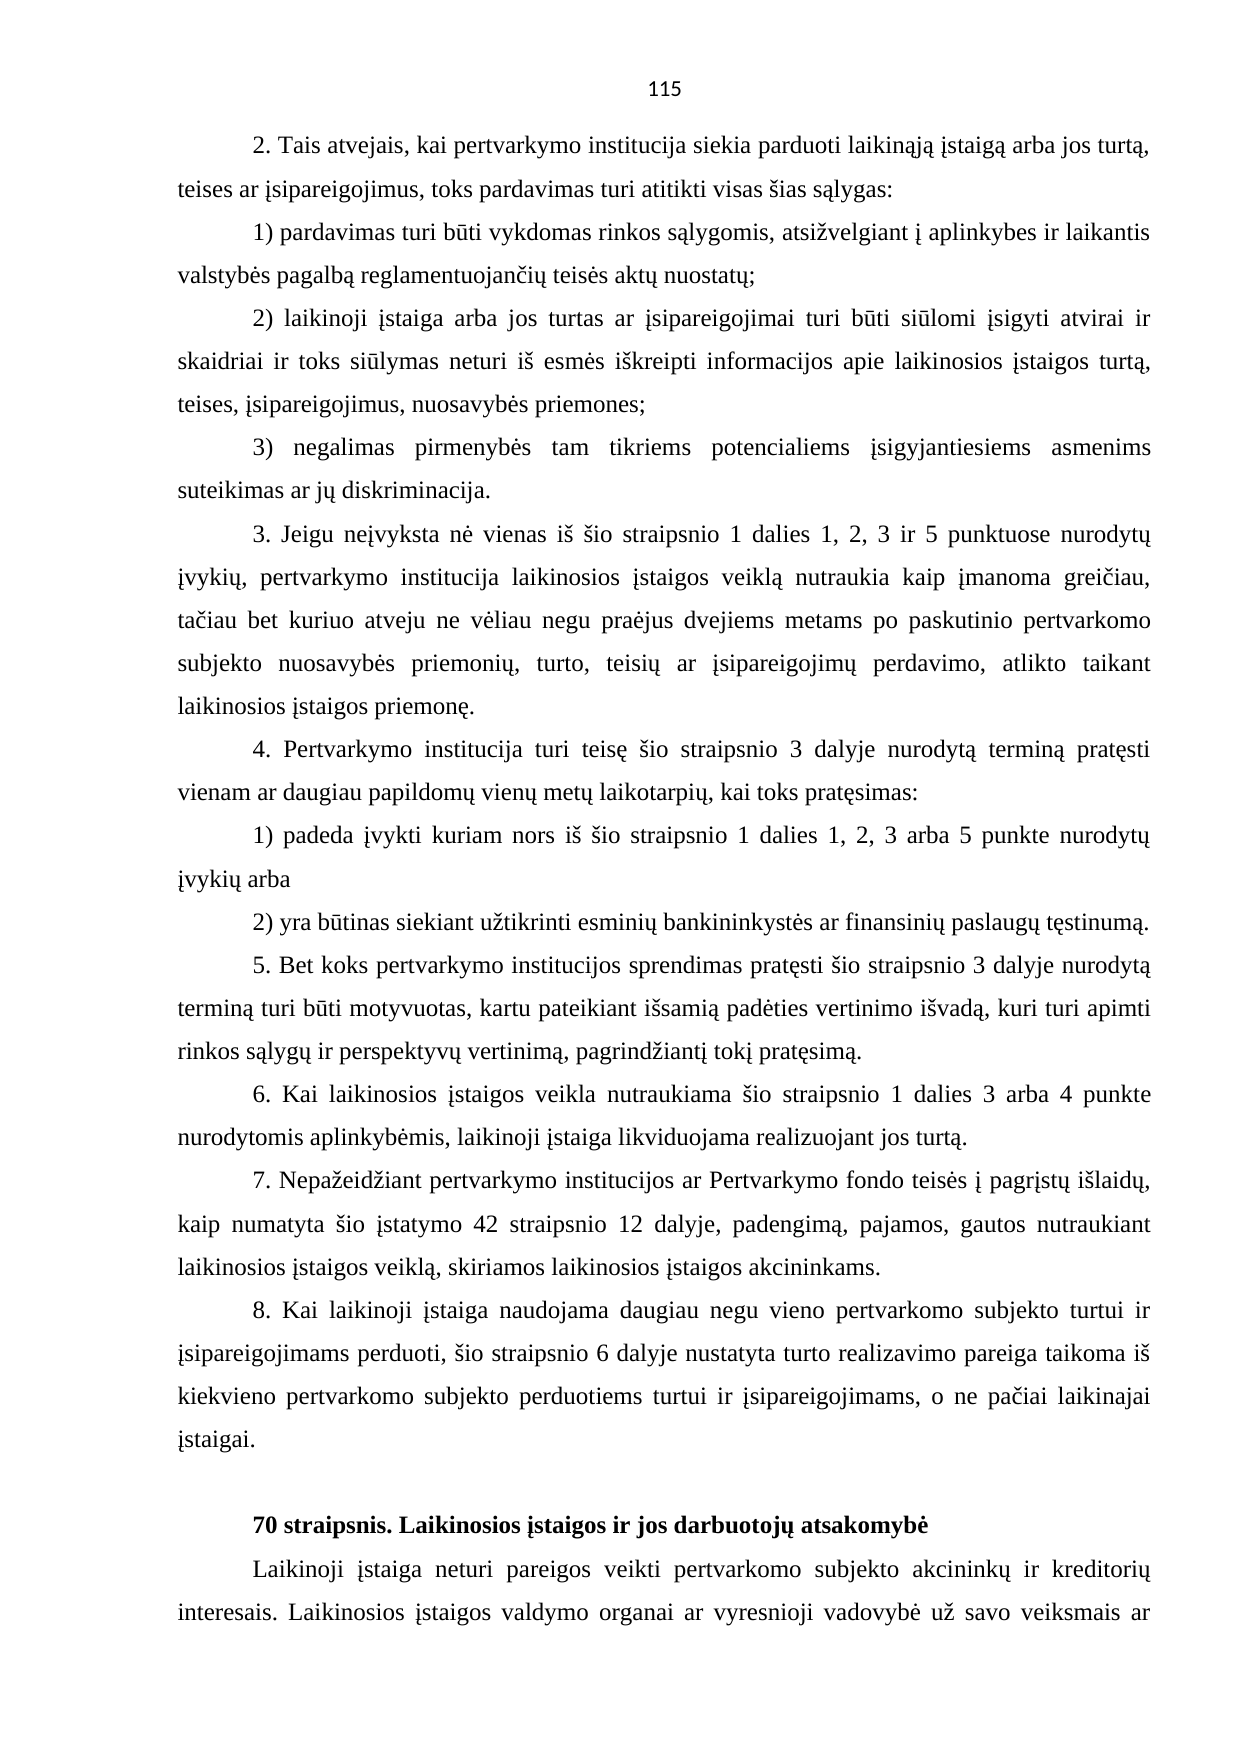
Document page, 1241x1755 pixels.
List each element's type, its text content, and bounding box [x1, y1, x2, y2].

text 7. Nepažeidžiant pertvarkymo institucijos ar Pertvarkymo fondo teisės į pagrįstų išlaidų, kaip numatyta šio įstatymo 42 straipsnio 12 dalyje, padengimą, pajamos, gautos nutraukiant laikinosios įstaigos veiklą, skiriamos laikinosios įstaigos akcininkams. [177, 1166, 1152, 1281]
text 2) yra būtinas siekiant užtikrinti esminių bankininkystės ar finansinių paslaugų tęstinumą. [177, 907, 1152, 936]
text Laikinoji įstaiga neturi pareigos veikti pertvarkomo subjekto akcininkų ir kreditorių interesais. Laikinosios įstaigos valdymo organai ar vyresnioji vadovybė už savo veiksmais ar [177, 1554, 1152, 1626]
text 70 straipsnis. Laikinosios įstaigos ir jos darbuotojų atsakomybė [177, 1511, 1152, 1539]
text 2) laikinoji įstaiga arba jos turtas ar įsipareigojimai turi būti siūlomi įsigyti atvirai ir skaidriai ir toks siūlymas neturi iš esmės iškreipti informacijos apie laikinosios įstaigos turtą, teises, įsipareigojimus, nuosavybės priemones; [177, 303, 1152, 418]
text 3. Jeigu neįvyksta nė vienas iš šio straipsnio 1 dalies 1, 2, 3 ir 5 punktuose nurodytų įvykių, pertvarkymo institucija laikinosios įstaigos veiklą nutraukia kaip įmanoma greičiau, tačiau bet kuriuo atveju ne vėliau negu praėjus dvejiems metams po paskutinio pertvarkomo subjekto nuosavybės priemonių, turto, teisių ar įsipareigojimų perdavimo, atlikto taikant laikinosios įstaigos priemonę. [177, 519, 1152, 720]
text 5. Bet koks pertvarkymo institucijos sprendimas pratęsti šio straipsnio 3 dalyje nurodytą terminą turi būti motyvuotas, kartu pateikiant išsamią padėties vertinimo išvadą, kuri turi apimti rinkos sąlygų ir perspektyvų vertinimą, pagrindžiantį tokį pratęsimą. [177, 950, 1152, 1065]
text 2. Tais atvejais, kai pertvarkymo institucija siekia parduoti laikinąją įstaigą arba jos turtą, teises ar įsipareigojimus, toks pardavimas turi atitikti visas šias sąlygas: [177, 131, 1152, 202]
text 1) pardavimas turi būti vykdomas rinkos sąlygomis, atsižvelgiant į aplinkybes ir laikantis valstybės pagalbą reglamentuojančių teisės aktų nuostatų; [177, 217, 1152, 289]
text 6. Kai laikinosios įstaigos veikla nutraukiama šio straipsnio 1 dalies 3 arba 4 punkte nurodytomis aplinkybėmis, laikinoji įstaiga likviduojama realizuojant jos turtą. [177, 1079, 1152, 1151]
text 1) padeda įvykti kuriam nors iš šio straipsnio 1 dalies 1, 2, 3 arba 5 punkte nurodytų įvykių arba [177, 821, 1152, 892]
text 8. Kai laikinoji įstaiga naudojama daugiau negu vieno pertvarkomo subjekto turtui ir įsipareigojimams perduoti, šio straipsnio 6 dalyje nustatyta turto realizavimo pareiga taikoma iš kiekvieno pertvarkomo subjekto perduotiems turtui ir įsipareigojimams, o ne pačiai laikinajai įstaigai. [177, 1295, 1152, 1453]
text 4. Pertvarkymo institucija turi teisę šio straipsnio 3 dalyje nurodytą terminą pratęsti vienam ar daugiau papildomų vienų metų laikotarpių, kai toks pratęsimas: [177, 734, 1152, 806]
text 3) negalimas pirmenybės tam tikriems potencialiems įsigyjantiesiems asmenims suteikimas ar jų diskriminacija. [177, 432, 1152, 504]
